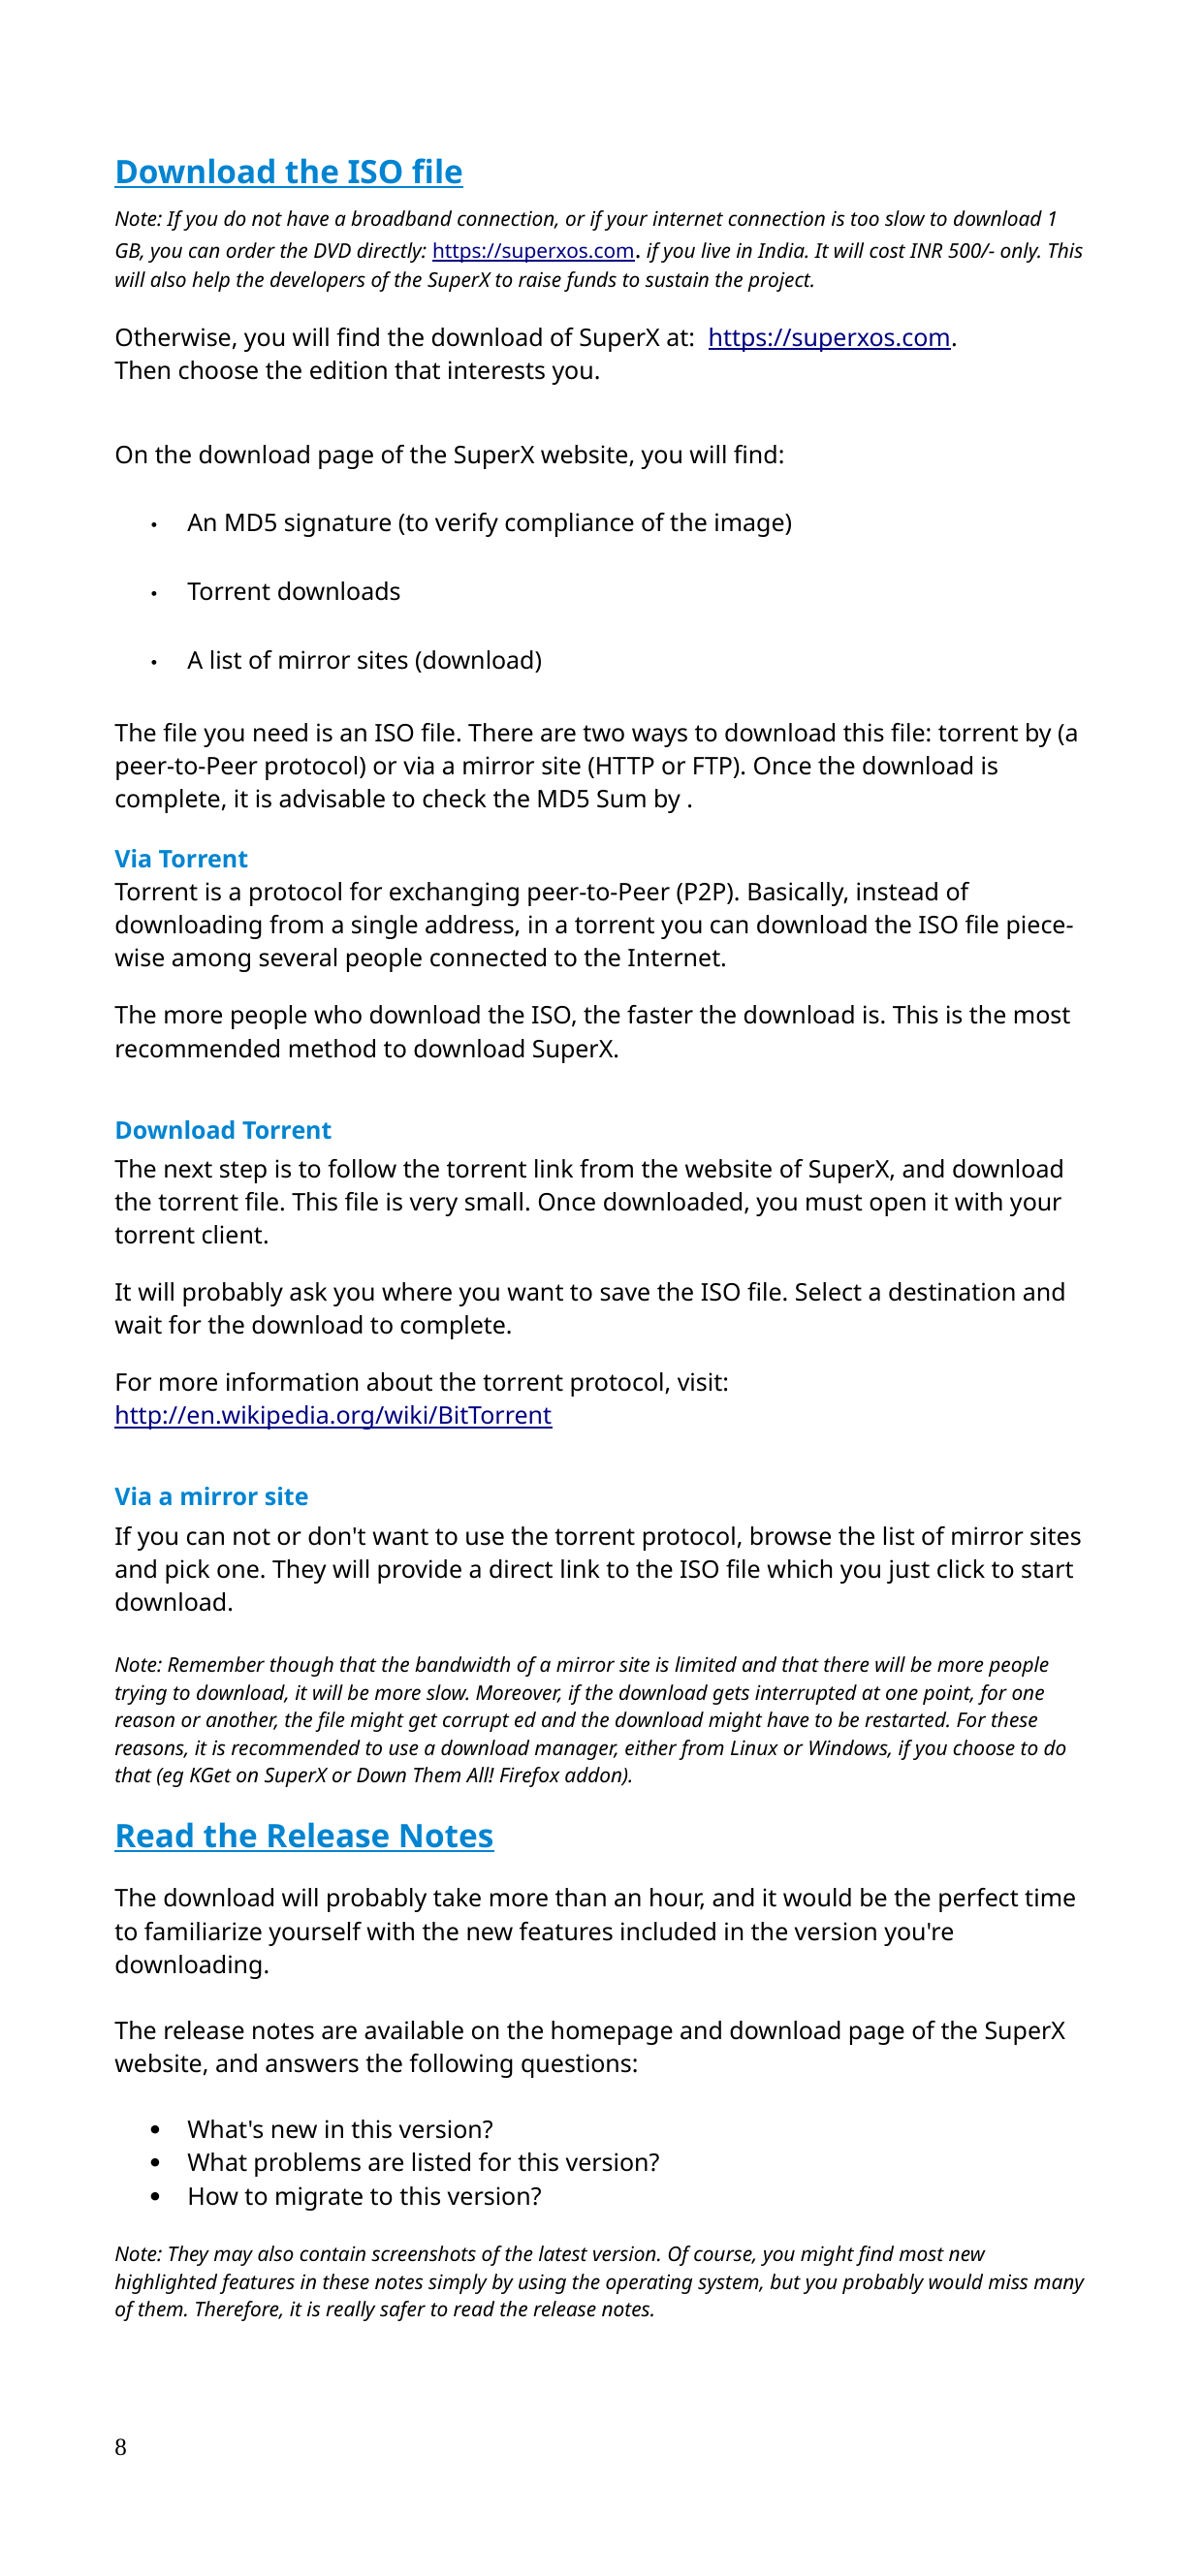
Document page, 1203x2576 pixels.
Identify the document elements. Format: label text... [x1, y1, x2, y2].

list An MD5 signature (to verify compliance of the image) [151, 506, 1088, 539]
list How to migrate to this version? [151, 2179, 1088, 2212]
list Torrent downloads [151, 575, 1088, 608]
text The download will probably take more than an hour, and it would be the perfect time to familiarize yourself with the new features included in the version you're downloading. [114, 1881, 1088, 1980]
text Note: If you do not have a broadband connection, or if your internet connection is too slow to download 1 GB, you can order the DVD directly: https://superxos.com. if you live in India. It will cost INR 500/- only. This will also help the developers of the SuperX to raise funds to sustain the project. [114, 204, 1088, 293]
text It will probably ask you where you want to save the ISO file. Select a destination and wait for the download to complete. [114, 1275, 1088, 1341]
text Download the ISO file [114, 148, 1088, 193]
text On the download page of the SuperX website, you will find: [114, 437, 1088, 471]
list What's new in this version? [151, 2113, 1088, 2146]
subtitle Download Torrent [114, 1113, 1088, 1146]
text For more information about the torrent protocol, visit: http://en.wikipedia.org/wiki/BitTorrent [114, 1366, 1088, 1431]
text Otherwise, you will find the download of SuperX at: https://superxos.com. [114, 321, 1088, 354]
text Note: Remember though that the bandwidth of a mirror site is limited and that there will be more people trying to download, it will be more slow. Moreover, if the download gets interrupted at one point, for one reason or another, the file might get corrupt ed and the download might have to be restarted. For these reasons, it is recommended to use a download manager, either from Linux or Windows, if you choose to do that (eg KGet on SuperX or Down Them All! Firefox addon). [114, 1650, 1088, 1789]
text Note: They may also contain screenshots of the latest version. Of course, you might find most new highlighted features in these notes simply by using the operating system, but you probably would miss many of them. Therefore, it is really safer to read the release notes. [114, 2240, 1088, 2323]
list What problems are listed for this version? [151, 2146, 1088, 2179]
text The next step is to follow the torrent link from the website of SuperX, and download the torrent file. This file is very small. Once downloaded, you must open it with your torrent client. [114, 1151, 1088, 1251]
text If you can not or don't want to use the torrent protocol, browse the list of mirror sites and pick one. They will provide a direct link to the ISO file which you just click to start download. [114, 1519, 1088, 1618]
text The more people who download the ISO, the faster the download is. This is the most recommended method to download SuperX. [114, 998, 1088, 1064]
text The file you need is an ISO file. There are two ways to download this file: torrent by (a peer-to-Peer protocol) or via a mirror site (HTTP or FTP). Once the download is complete, it is advisable to check the MD5 Sum by . [114, 715, 1088, 814]
text Read the Release Notes [114, 1813, 1088, 1857]
text The release notes are available on the homepage and download page of the SuperX website, and answers the following questions: [114, 2013, 1088, 2080]
text Then choose the edition that interests you. [114, 354, 1088, 387]
text Torrent is a protocol for exchanging peer-to-Peer (P2P). Basically, instead of downloading from a single address, in a torrent you can download the ISO file piece-wise among several people connected to the Internet. [114, 875, 1088, 974]
list A list of mirror sites (download) [151, 643, 1088, 675]
subtitle Via Torrent [114, 842, 1088, 875]
subtitle Via a mirror site [114, 1480, 1088, 1513]
